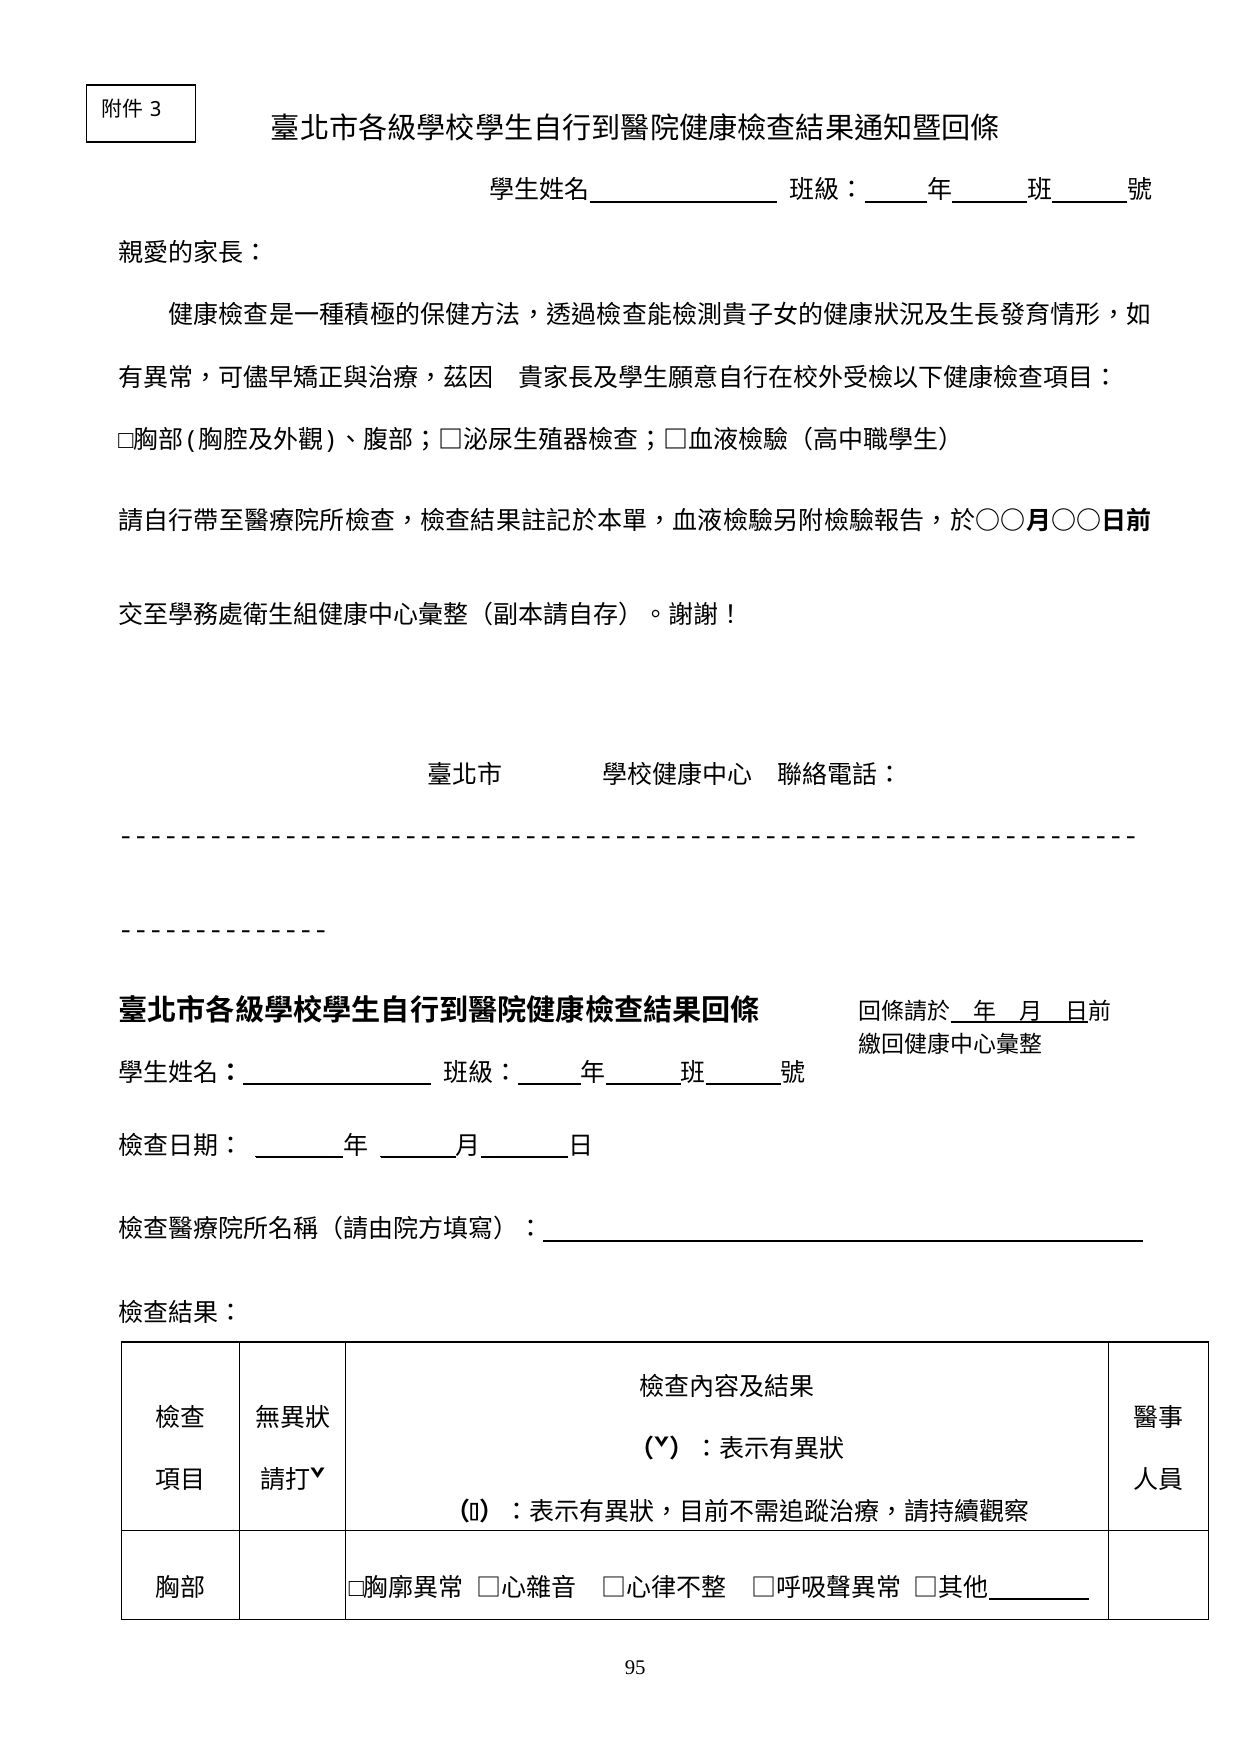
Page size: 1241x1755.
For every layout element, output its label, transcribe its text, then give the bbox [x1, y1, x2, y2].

table_cell □胸廓異常 □心雜音 □心律不整 □呼吸聲異常 □其他 [346, 1531, 1108, 1619]
text 回條請於 年 月 日前 [859, 992, 1122, 1026]
text 臺北市各級學校學生自行到醫院健康檢查結果回條 [118, 966, 1152, 1062]
table_header 檢查內容及結果 （ˇ）：表示有異狀 （）：表示有異狀，目前不需追蹤治療，請持續觀察 [346, 1343, 1108, 1530]
table_header 檢查 項目 [122, 1343, 239, 1530]
text 檢查醫療院所名稱（請由院方填寫）： [118, 1185, 1152, 1248]
text □胸部(胸腔及外觀)、腹部；□泌尿生殖器檢查；□血液檢驗（高中職學生） [118, 396, 1152, 459]
text 繳回健康中心彙整 [859, 1026, 1122, 1054]
text 臺北市各級學校學生自行到醫院健康檢查結果通知暨回條 [119, 84, 1152, 146]
text 臺北市 學校健康中心 聯絡電話： [118, 731, 1152, 793]
text 請自行帶至醫療院所檢查，檢查結果註記於本單，血液檢驗另附檢驗報告，於○○月○○日前交至學務處衛生組健康中心彙整（副本請自存）。謝謝！ [118, 477, 1152, 633]
text ---------------------------------------------------------------------------------- [118, 793, 1152, 949]
text 學生姓名 班級： 年 班 號 [118, 146, 1152, 209]
text 檢查日期： ＿＿＿ 年 ＿＿＿月 ＿＿＿日 [118, 1102, 1152, 1164]
table_cell [1109, 1531, 1208, 1619]
table_cell 胸部 [122, 1531, 239, 1619]
table_header 醫事 人員 [1109, 1343, 1208, 1530]
text 親愛的家長： [118, 209, 1152, 271]
text 學生姓名： 班級： 年 班 號 [118, 1029, 1152, 1091]
table_header 無異狀 請打ˇ [240, 1343, 345, 1530]
text 檢查結果： [118, 1268, 1152, 1331]
text 健康檢查是一種積極的保健方法，透過檢查能檢測貴子女的健康狀況及生長發育情形，如有異常，可儘早矯正與治療，茲因 貴家長及學生願意自行在校外受檢以下健康檢查項目： [118, 271, 1152, 396]
table_cell [240, 1531, 345, 1619]
